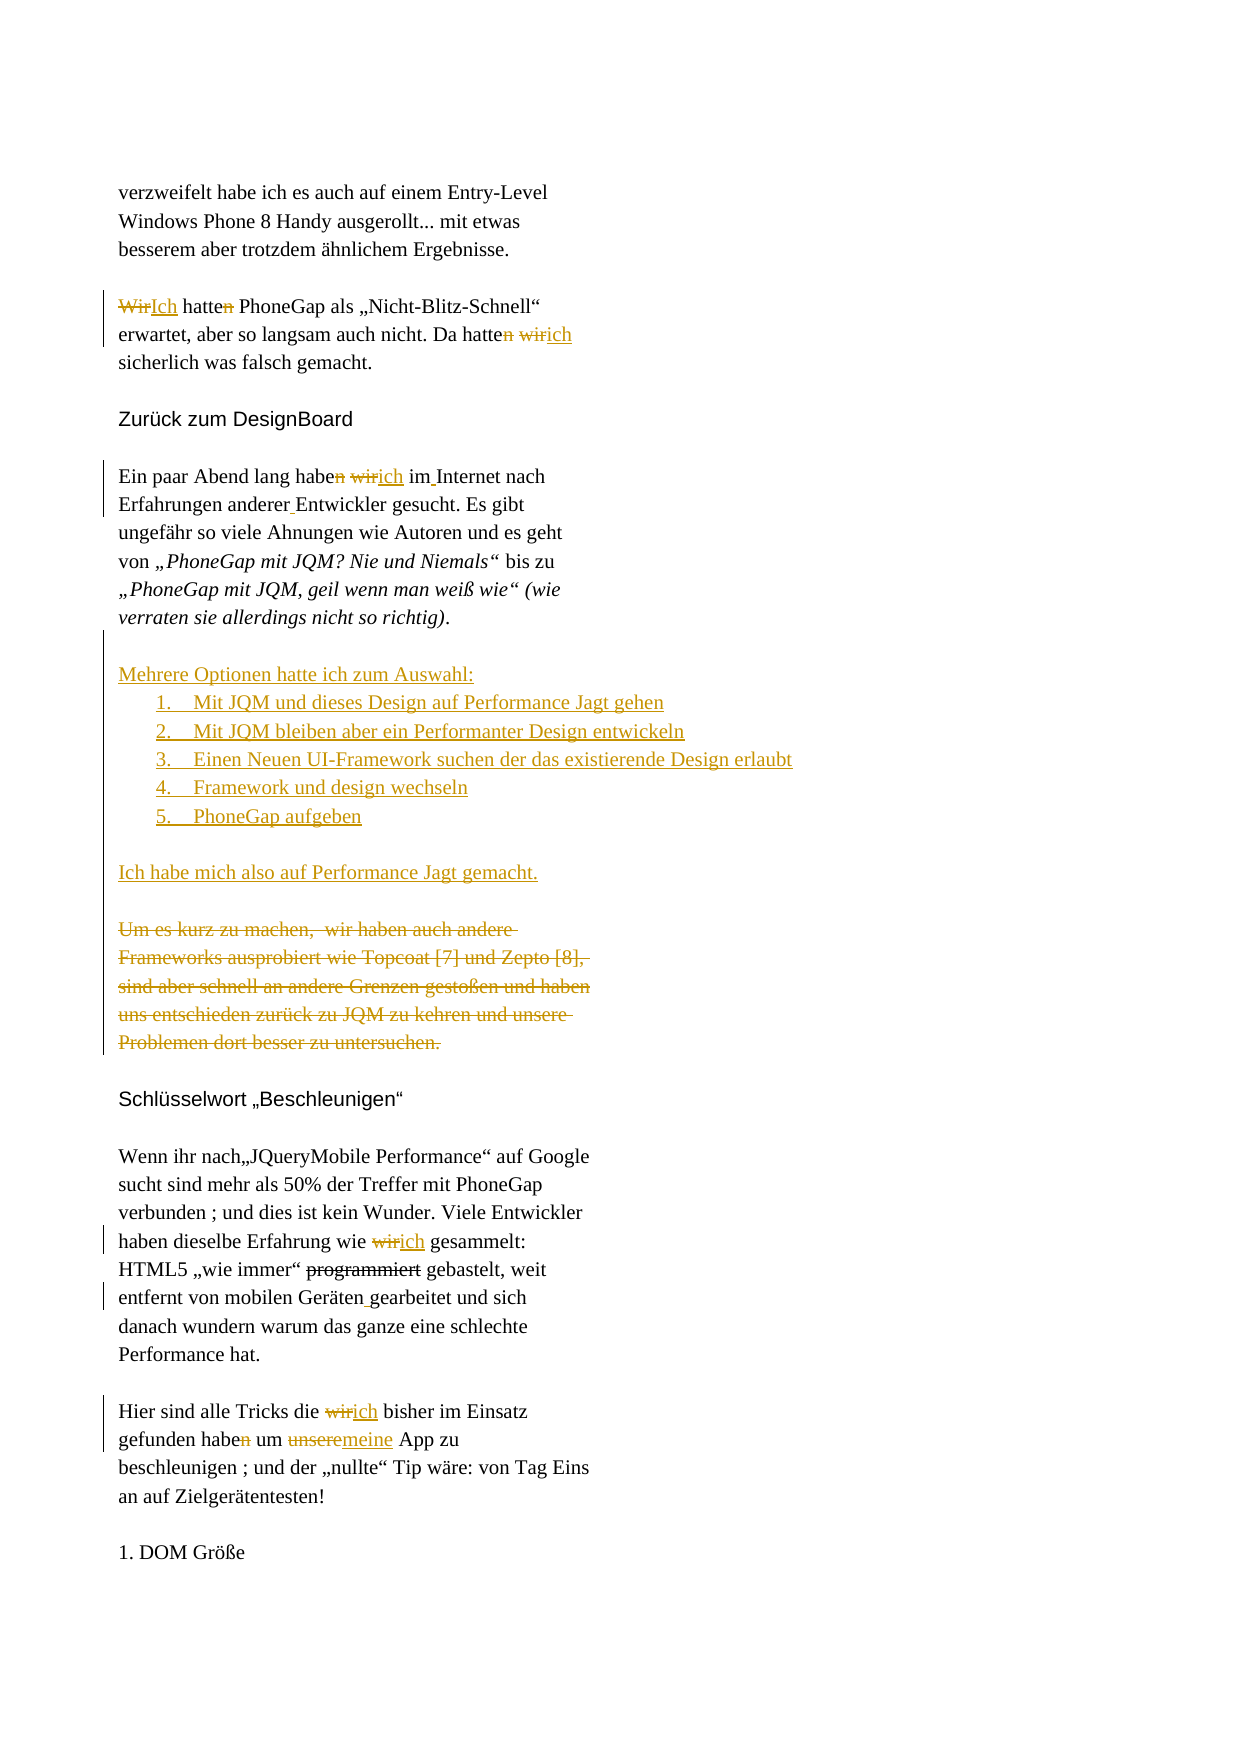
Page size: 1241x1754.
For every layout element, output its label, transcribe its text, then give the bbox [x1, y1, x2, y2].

list Mit JQM und dieses Design auf Performance Jagt gehen [156, 687, 1122, 715]
list Einen Neuen UI-Framework suchen der das existierende Design erlaubt [156, 744, 1122, 772]
text 1. DOM Größe [118, 1537, 591, 1565]
text Zurück zum DesignBoard [118, 404, 591, 432]
text verzweifelt habe ich es auch auf einem Entry-Level Windows Phone 8 Handy ausgerollt... mit etwas besserem aber trotzdem ähnlichem Ergebnisse. [118, 177, 591, 262]
text Schlüsselwort „Beschleunigen“ [118, 1084, 591, 1112]
text Ein paar Abend lang habe ich im Internet nach Erfahrungen anderer Entwickler gesucht. Es gibt ungefähr so viele Ahnungen wie Autoren und es geht von „PhoneGap mit JQM? Nie und Niemals“ bis zu „PhoneGap mit JQM, geil wenn man weiß wie“ (wie verraten sie allerdings nicht so richtig). [118, 460, 591, 630]
list PhoneGap aufgeben [156, 800, 1122, 829]
text Hier sind alle Tricks die ich bisher im Einsatz gefunden habe um meine App zu beschleunigen ; und der „nullte“ Tip wäre: von Tag Eins an auf Zielgerätentesten! [118, 1395, 591, 1509]
list Framework und design wechseln [156, 772, 1122, 800]
text Ich habe mich also auf Performance Jagt gemacht. [118, 857, 591, 885]
text Mehrere Optionen hatte ich zum Auswahl: [118, 659, 591, 687]
list Mit JQM bleiben aber ein Performanter Design entwickeln [156, 715, 1122, 744]
text Wenn ihr nach„JQueryMobile Performance“ auf Google sucht sind mehr als 50% der Treffer mit PhoneGap verbunden ; und dies ist kein Wunder. Viele Entwickler haben dieselbe Erfahrung wie ich gesammelt: HTML5 „wie immer“ programmiert gebastelt, weit entfernt von mobilen Geräten gearbeitet und sich danach wundern warum das ganze eine schlechte Performance hat. [118, 1140, 591, 1367]
text Ich hatte PhoneGap als „Nicht-Blitz-Schnell“ erwartet, aber so langsam auch nicht. Da hatte ich sicherlich was falsch gemacht. [118, 290, 591, 375]
